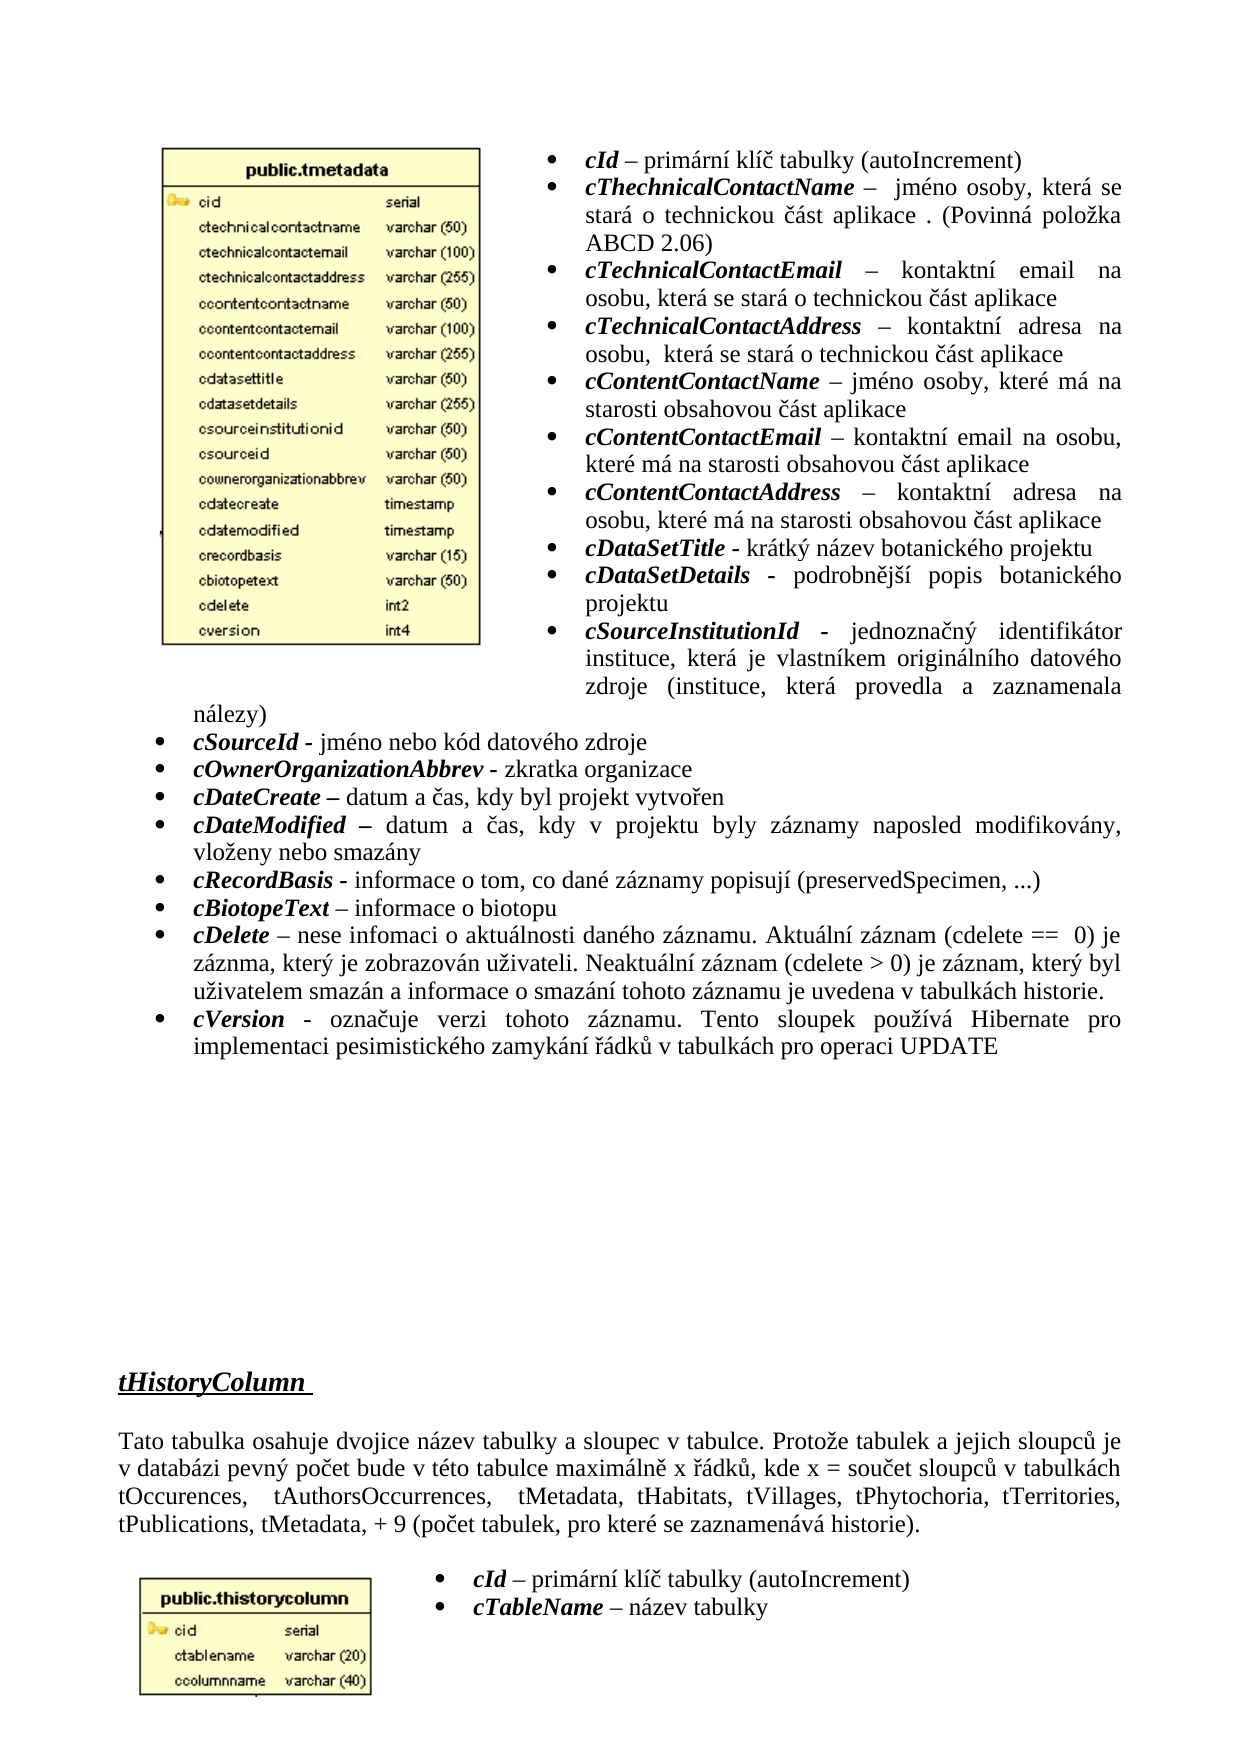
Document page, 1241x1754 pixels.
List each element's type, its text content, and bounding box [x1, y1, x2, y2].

list cTechnicalContactEmail – kontaktní email na osobu, která se stará o technickou část aplikace [487, 257, 1122, 312]
list cContentContactAddress – kontaktní adresa na osobu, které má na starosti obsahovou část aplikace [487, 478, 1122, 534]
list cDataSetTitle - krátký název botanického projektu [487, 534, 1122, 561]
list cSourceInstitutionId - jednoznačný identifikátor instituce, která je vlastníkem originálního datového zdroje (instituce, která provedla a zaznamenala nálezy) [156, 617, 1122, 728]
list cRecordBasis - informace o tom, co dané záznamy popisují (preservedSpecimen, ...) [156, 866, 1122, 894]
list cDateModified – datum a čas, kdy v projektu byly záznamy naposled modifikovány, vloženy nebo smazány [156, 811, 1122, 866]
list cSourceId - jméno nebo kód datového zdroje [156, 728, 1122, 755]
picture [138, 1575, 375, 1697]
list cId – primární klíč tabulky (autoIncrement) [156, 1565, 1122, 1593]
list cTableName – název tabulky [375, 1593, 1122, 1621]
picture [159, 145, 487, 650]
list cId – primární klíč tabulky (autoIncrement) [487, 146, 1122, 173]
list cThechnicalContactName – jméno osoby, která se stará o technickou část aplikace . (Povinná položka ABCD 2.06) [487, 173, 1122, 257]
list cDataSetDetails - podrobnější popis botanického projektu [487, 561, 1122, 617]
list cTechnicalContactAddress – kontaktní adresa na osobu, která se stará o technickou část aplikace [487, 312, 1122, 367]
list cOwnerOrganizationAbbrev - zkratka organizace [156, 755, 1122, 783]
list cContentContactName – jméno osoby, které má na starosti obsahovou část aplikace [487, 367, 1122, 423]
list cDateCreate – datum a čas, kdy byl projekt vytvořen [156, 783, 1122, 811]
list cBiotopeText – informace o biotopu [156, 894, 1122, 922]
subtitle tHistoryColumn [118, 1366, 1122, 1398]
list cVersion - označuje verzi tohoto záznamu. Tento sloupek používá Hibernate pro implementaci pesimistického zamykání řádků v tabulkách pro operaci UPDATE [156, 1005, 1122, 1060]
list cContentContactEmail – kontaktní email na osobu, které má na starosti obsahovou část aplikace [487, 423, 1122, 478]
list cDelete – nese infomaci o aktuálnosti daného záznamu. Aktuální záznam (cdelete == 0) je záznma, který je zobrazován uživateli. Neaktuální záznam (cdelete > 0) je záznam, který byl uživatelem smazán a informace o smazání tohoto záznamu je uvedena v tabulkách historie. [156, 922, 1122, 1005]
text Tato tabulka osahuje dvojice název tabulky a sloupec v tabulce. Protože tabulek a jejich sloupců je v databázi pevný počet bude v této tabulce maximálně x řádků, kde x = součet sloupců v tabulkách tOccurences, tAuthorsOccurrences, tMetadata, tHabitats, tVillages, tPhytochoria, tTerritories, tPublications, tMetadata, + 9 (počet tabulek, pro které se zaznamenává historie). [118, 1427, 1122, 1538]
